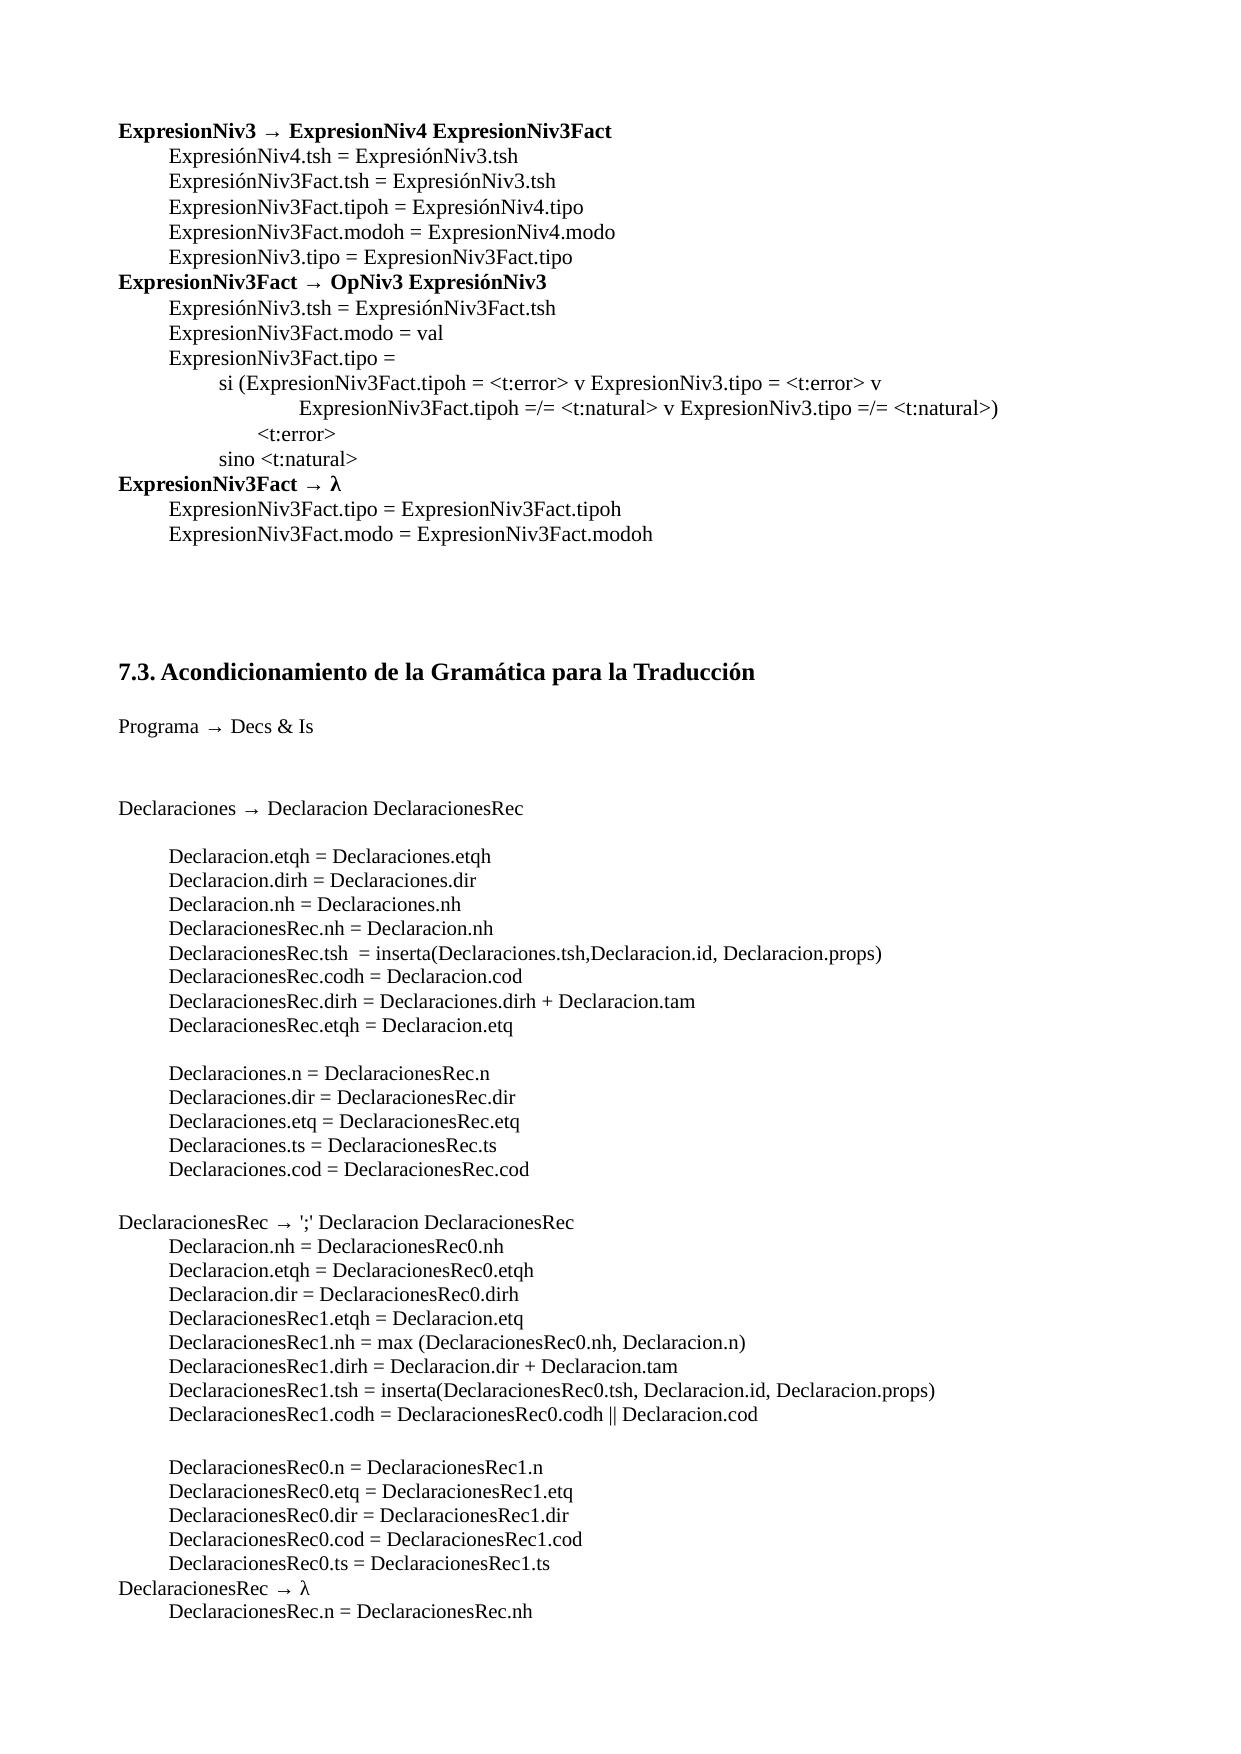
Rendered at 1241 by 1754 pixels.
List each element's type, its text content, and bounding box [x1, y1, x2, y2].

text DeclaracionesRec0.n = DeclaracionesRec1.n [118, 1455, 1122, 1479]
text Declaracion.nh = DeclaracionesRec0.nh [118, 1234, 1122, 1258]
text Declaraciones.dir = DeclaracionesRec.dir [118, 1085, 1122, 1109]
text ExpresionNiv3Fact → OpNiv3 ExpresiónNiv3 [118, 269, 1122, 294]
text Programa → Decs & Is [118, 714, 1122, 738]
text DeclaracionesRec.codh = Declaracion.cod [118, 964, 1122, 988]
text DeclaracionesRec1.codh = DeclaracionesRec0.codh || Declaracion.cod [118, 1402, 1122, 1426]
text Declaraciones.ts = DeclaracionesRec.ts [118, 1133, 1122, 1157]
text DeclaracionesRec.nh = Declaracion.nh [118, 916, 1122, 940]
text DeclaracionesRec0.dir = DeclaracionesRec1.dir [118, 1503, 1122, 1527]
text DeclaracionesRec1.tsh = inserta(DeclaracionesRec0.tsh, Declaracion.id, Declaracion.props) [118, 1378, 1122, 1402]
text ExpresionNiv3Fact.tipoh = ExpresiónNiv4.tipo [118, 194, 1122, 219]
text ExpresionNiv3Fact.modo = val [118, 320, 1122, 345]
text Declaracion.nh = Declaraciones.nh [118, 892, 1122, 916]
text DeclaracionesRec0.cod = DeclaracionesRec1.cod [118, 1527, 1122, 1551]
text DeclaracionesRec1.dirh = Declaracion.dir + Declaracion.tam [118, 1354, 1122, 1378]
text ExpresiónNiv3Fact.tsh = ExpresiónNiv3.tsh [118, 168, 1122, 194]
text DeclaracionesRec.tsh = inserta(Declaraciones.tsh,Declaracion.id, Declaracion.props) [118, 940, 1122, 964]
text si (ExpresionNiv3Fact.tipoh = <t:error> v ExpresionNiv3.tipo = <t:error> v [118, 370, 1122, 395]
text ExpresionNiv3Fact.modo = ExpresionNiv3Fact.modoh [118, 521, 1122, 547]
text Declaracion.dir = DeclaracionesRec0.dirh [118, 1282, 1122, 1306]
text Declaraciones → Declaracion DeclaracionesRec [118, 796, 1122, 820]
text DeclaracionesRec.dirh = Declaraciones.dirh + Declaracion.tam [118, 988, 1122, 1013]
text ExpresionNiv3Fact.tipoh =/= <t:natural> v ExpresionNiv3.tipo =/= <t:natural>) [118, 395, 1122, 421]
text ExpresionNiv3 → ExpresionNiv4 ExpresionNiv3Fact [118, 118, 1122, 143]
text ExpresionNiv3Fact.modoh = ExpresionNiv4.modo [118, 219, 1122, 244]
text ExpresiónNiv3.tsh = ExpresiónNiv3Fact.tsh [118, 294, 1122, 320]
text Declaraciones.etq = DeclaracionesRec.etq [118, 1109, 1122, 1133]
text DeclaracionesRec0.ts = DeclaracionesRec1.ts [118, 1551, 1122, 1575]
text DeclaracionesRec1.etqh = Declaracion.etq [118, 1306, 1122, 1330]
text ExpresionNiv3Fact.tipo = ExpresionNiv3Fact.tipoh [118, 496, 1122, 521]
text Declaracion.dirh = Declaraciones.dir [118, 868, 1122, 892]
text Declaracion.etqh = DeclaracionesRec0.etqh [118, 1258, 1122, 1282]
text DeclaracionesRec → ';' Declaracion DeclaracionesRec [118, 1210, 1122, 1234]
text ExpresionNiv3Fact.tipo = [118, 345, 1122, 370]
text DeclaracionesRec → λ [118, 1575, 1122, 1599]
text 7.3. Acondicionamiento de la Gramática para la Traducción [118, 657, 1122, 686]
text ExpresiónNiv4.tsh = ExpresiónNiv3.tsh [118, 143, 1122, 168]
text sino <t:natural> [118, 446, 1122, 471]
text DeclaracionesRec.etqh = Declaracion.etq [118, 1013, 1122, 1037]
text Declaracion.etqh = Declaraciones.etqh [118, 844, 1122, 868]
text <t:error> [118, 421, 1122, 446]
text Declaraciones.n = DeclaracionesRec.n [118, 1061, 1122, 1085]
text ExpresionNiv3.tipo = ExpresionNiv3Fact.tipo [118, 244, 1122, 269]
text DeclaracionesRec.n = DeclaracionesRec.nh [118, 1599, 1122, 1623]
text DeclaracionesRec1.nh = max (DeclaracionesRec0.nh, Declaracion.n) [118, 1330, 1122, 1354]
text Declaraciones.cod = DeclaracionesRec.cod [118, 1157, 1122, 1181]
text ExpresionNiv3Fact → λ [118, 471, 1122, 496]
text DeclaracionesRec0.etq = DeclaracionesRec1.etq [118, 1479, 1122, 1503]
